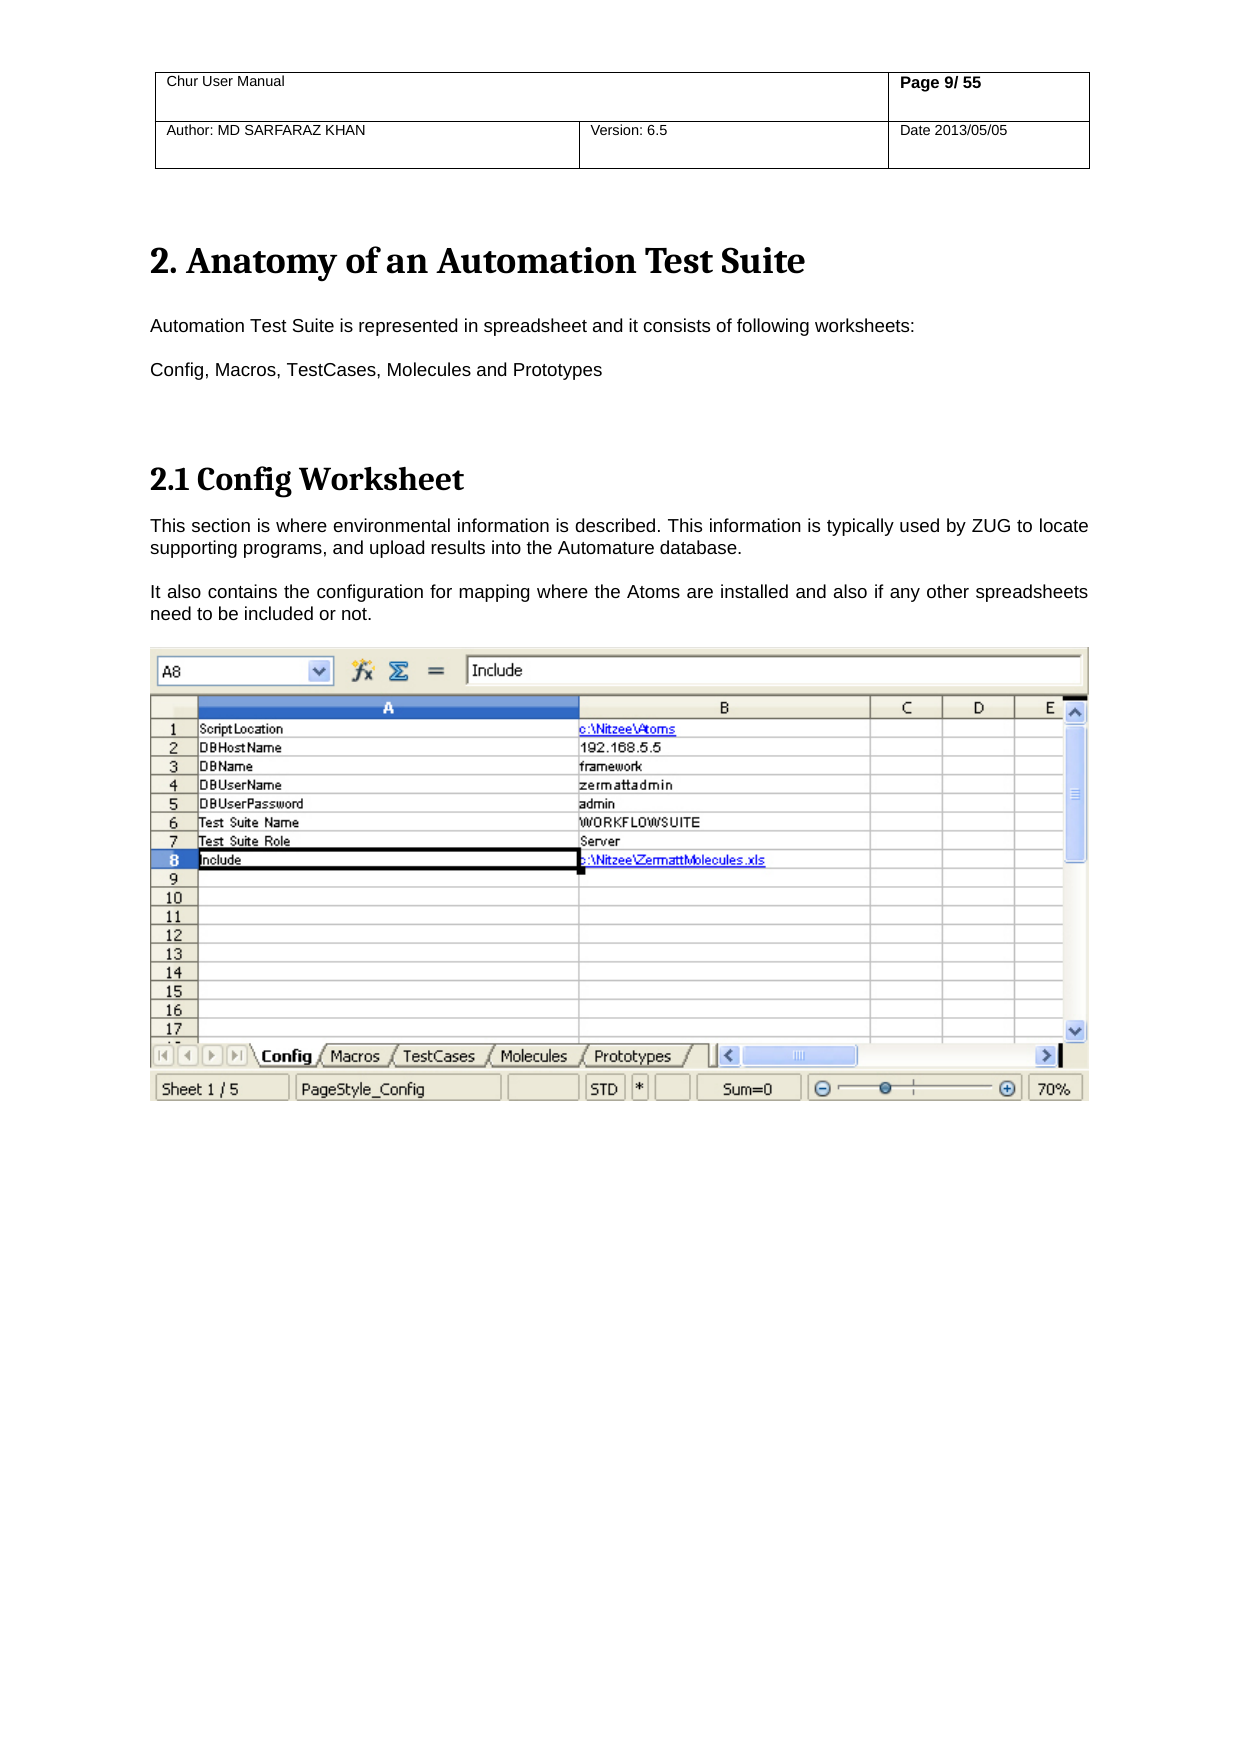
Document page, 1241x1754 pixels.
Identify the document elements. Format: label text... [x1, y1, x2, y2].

subtitle 2. Anatomy of an Automation Test Suite [150, 240, 1090, 283]
text It also contains the configuration for mapping where the Atoms are installed and also if any other spreadsheets need to be included or not. [150, 581, 1090, 624]
text Config, Macros, TestCases, Molecules and Prototypes [150, 359, 1090, 380]
text Automation Test Suite is represented in spreadsheet and it consists of following worksheets: [150, 314, 1090, 336]
text This section is where environmental information is described. This information is typically used by ZUG to locate supporting programs, and upload results into the Automature database. [150, 515, 1090, 558]
text 2.1 Config Worksheet [150, 460, 1090, 498]
